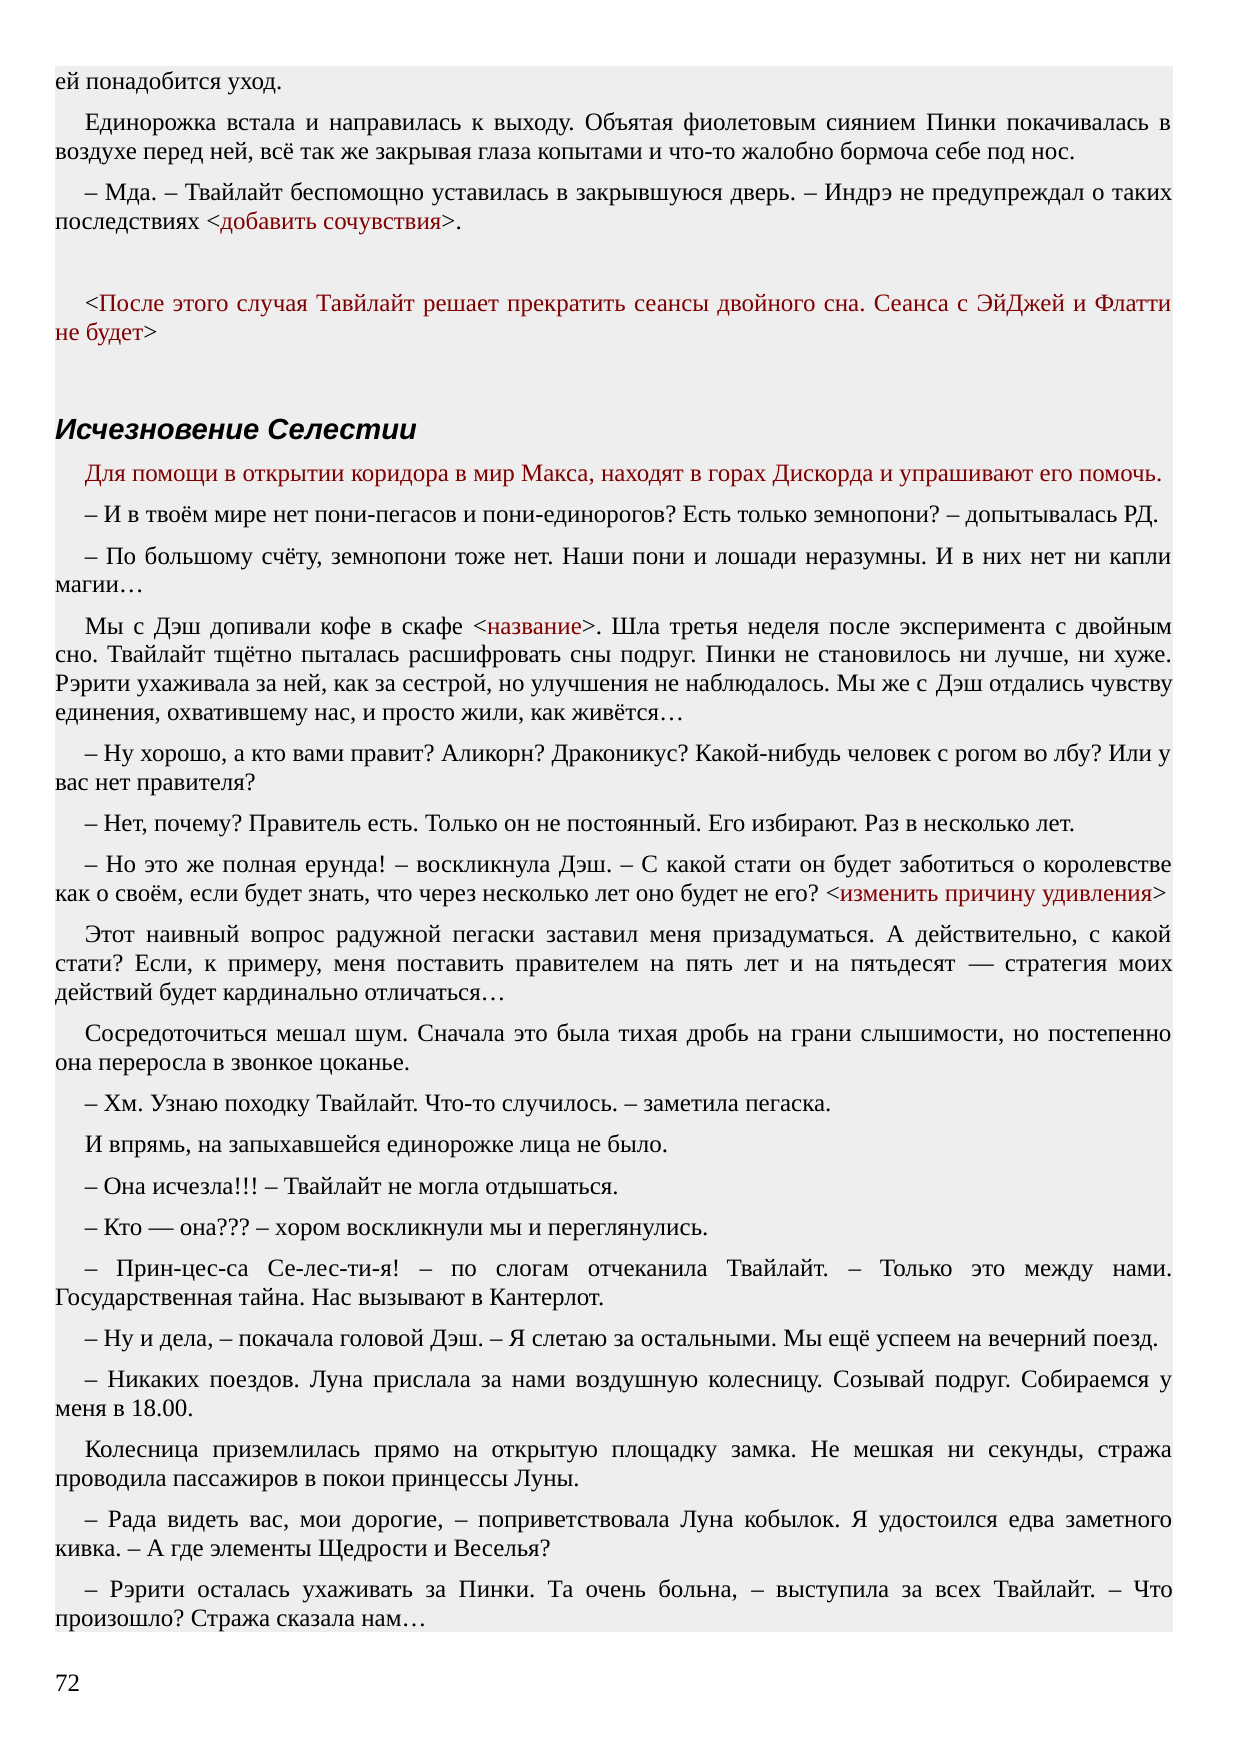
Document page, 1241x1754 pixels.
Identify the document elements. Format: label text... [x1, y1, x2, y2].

text Сосредоточиться мешал шум. Сначала это была тихая дробь на грани слышимости, но постепенно она переросла в звонкое цоканье. [55, 1018, 1173, 1076]
text – Никаких поездов. Луна прислала за нами воздушную колесницу. Созывай подруг. Собираемся у меня в 18.00. [55, 1364, 1173, 1422]
text – И в твоём мире нет пони-пегасов и пони-единорогов? Есть только земнопони? – допытывалась РД. [55, 499, 1173, 528]
text – Хм. Узнаю походку Твайлайт. Что-то случилось. – заметила пегаска. [55, 1088, 1173, 1117]
text И впрямь, на запыхавшейся единорожке лица не было. [55, 1129, 1173, 1158]
text – Мда. – Твайлайт беспомощно уставилась в закрывшуюся дверь. – Индрэ не предупреждал о таких последствиях <добавить сочувствия>. [55, 177, 1173, 235]
text <После этого случая Тавйлайт решает прекратить сеансы двойного сна. Сеанса с ЭйДжей и Флатти не будет> [55, 288, 1173, 346]
text – Прин-цес-са Се-лес-ти-я! – по слогам отчеканила Твайлайт. – Только это между нами. Государственная тайна. Нас вызывают в Кантерлот. [55, 1253, 1173, 1311]
text – По большому счёту, земнопони тоже нет. Наши пони и лошади неразумны. И в них нет ни капли магии… [55, 541, 1173, 598]
text – Рада видеть вас, мои дорогие, – поприветствовала Луна кобылок. Я удостоился едва заметного кивка. – А где элементы Щедрости и Веселья? [55, 1504, 1173, 1562]
text – Кто — она??? – хором воскликнули мы и переглянулись. [55, 1212, 1173, 1241]
text Для помощи в открытии коридора в мир Макса, находят в горах Дискорда и упрашивают его помочь. [55, 458, 1173, 487]
text Этот наивный вопрос радужной пегаски заставил меня призадуматься. А действительно, с какой стати? Если, к примеру, меня поставить правителем на пять лет и на пятьдесят — стратегия моих действий будет кардинально отличаться… [55, 919, 1173, 1006]
text – Нет, почему? Правитель есть. Только он не постоянный. Его избирают. Раз в несколько лет. [55, 808, 1173, 837]
subtitle Исчезновение Селестии [55, 412, 1173, 446]
text ей понадобится уход. [55, 66, 1173, 95]
text – Ну и дела, – покачала головой Дэш. – Я слетаю за остальными. Мы ещё успеем на вечерний поезд. [55, 1323, 1173, 1352]
text – Ну хорошо, а кто вами правит? Аликорн? Драконикус? Какой-нибудь человек с рогом во лбу? Или у вас нет правителя? [55, 738, 1173, 796]
text Мы с Дэш допивали кофе в cкафе <название>. Шла третья неделя после эксперимента с двойным сно. Твайлайт тщётно пыталась расшифровать сны подруг. Пинки не становилось ни лучше, ни хуже. Рэрити ухаживала за ней, как за сестрой, но улучшения не наблюдалось. Мы же с Дэш отдались чувству единения, охватившему нас, и просто жили, как живётся… [55, 611, 1173, 726]
text Колесница приземлилась прямо на открытую площадку замка. Не мешкая ни секунды, стража проводила пассажиров в покои принцессы Луны. [55, 1434, 1173, 1492]
text Единорожка встала и направилась к выходу. Объятая фиолетовым сиянием Пинки покачивалась в воздухе перед ней, всё так же закрывая глаза копытами и что-то жалобно бормоча себе под нос. [55, 107, 1173, 165]
text – Рэрити осталась ухаживать за Пинки. Та очень больна, – выступила за всех Твайлайт. – Что произошло? Стража сказала нам… [55, 1574, 1173, 1632]
text – Но это же полная ерунда! – воскликнула Дэш. – С какой стати он будет заботиться о королевстве как о своём, если будет знать, что через несколько лет оно будет не его? <изменить причину удивления> [55, 849, 1173, 907]
text – Она исчезла!!! – Твайлайт не могла отдышаться. [55, 1171, 1173, 1199]
